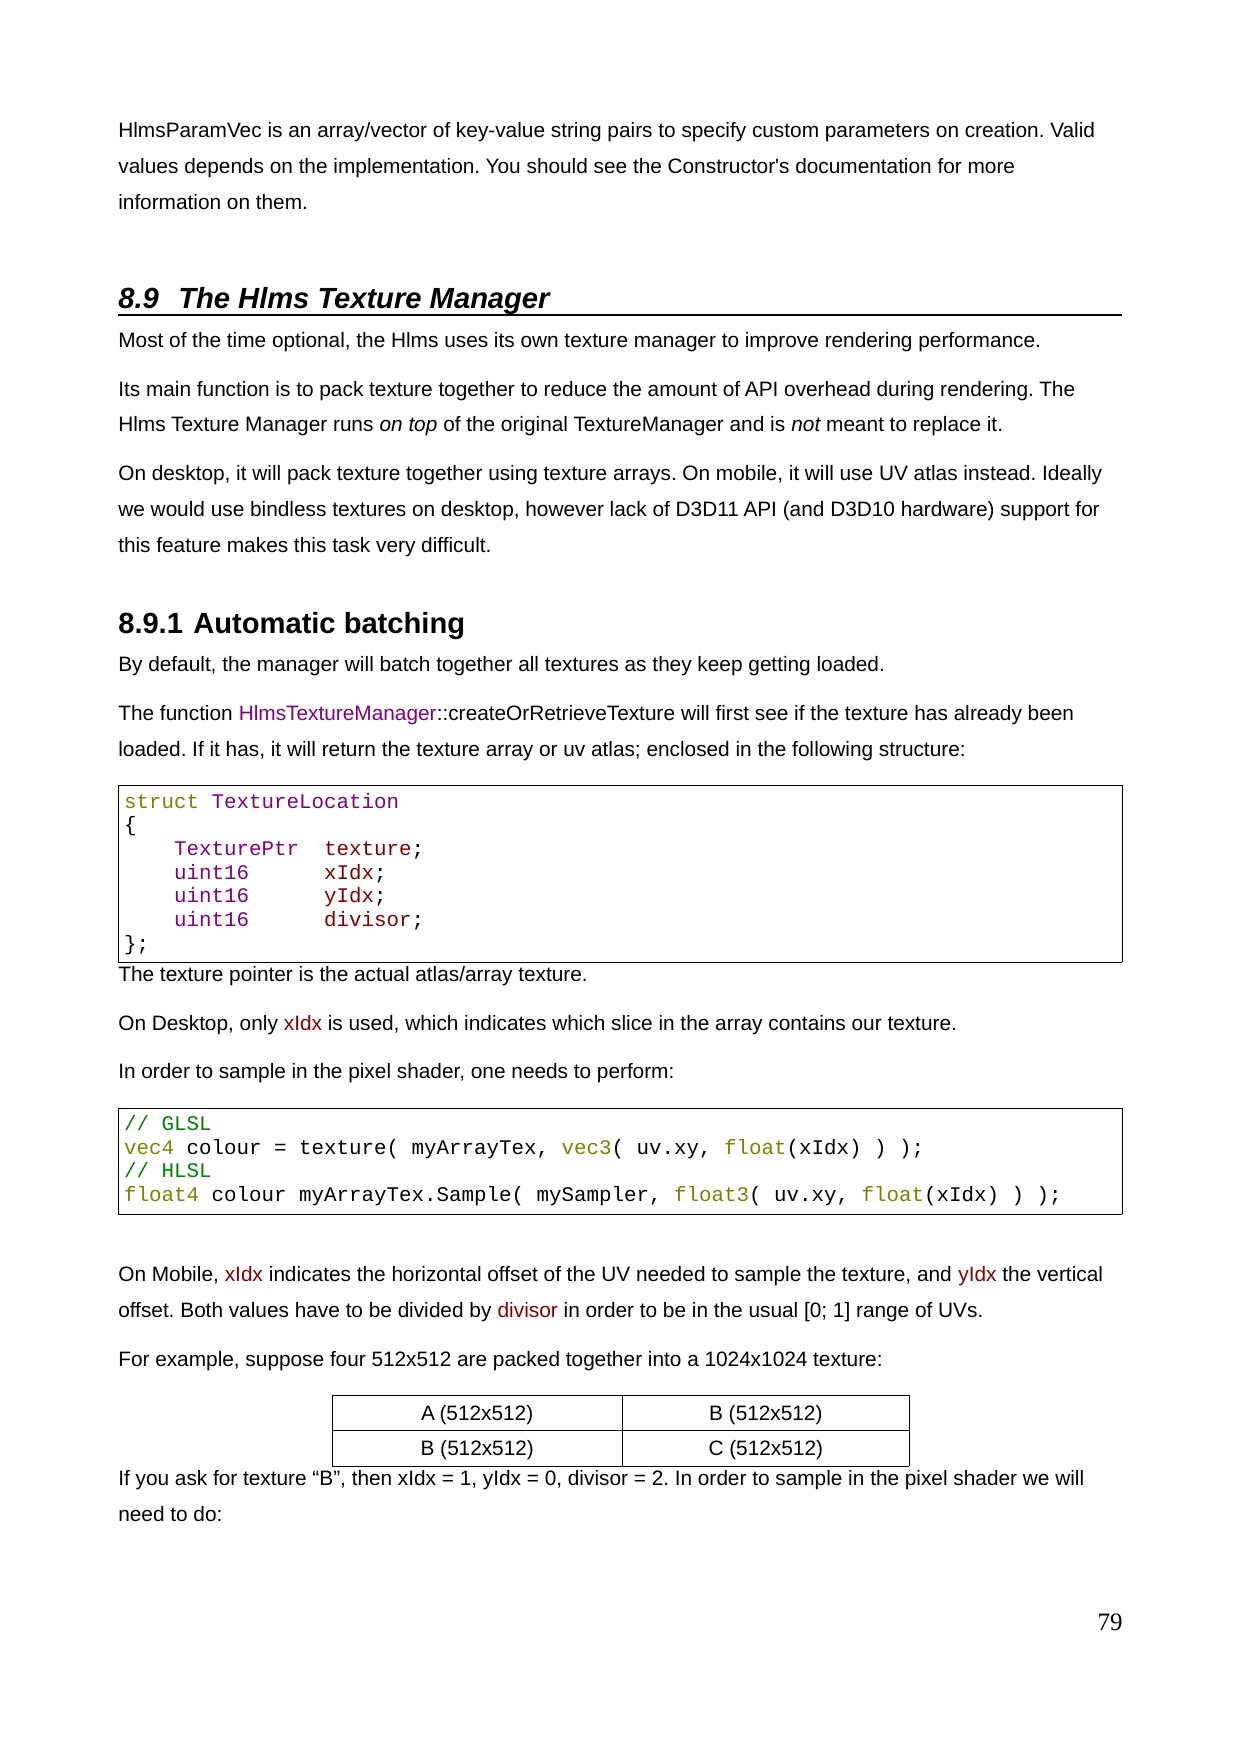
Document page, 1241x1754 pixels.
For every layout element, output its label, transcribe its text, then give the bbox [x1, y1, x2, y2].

text On Desktop, only xIdx is used, which indicates which slice in the array contains our texture. [118, 1011, 1122, 1034]
text By default, the manager will batch together all textures as they keep getting loaded. [118, 652, 1122, 676]
subtitle Automatic batching [118, 606, 1122, 639]
table_header A (512x512) [333, 1396, 622, 1430]
text On desktop, it will pack texture together using texture arrays. On mobile, it will use UV atlas instead. Ideally we would use bindless textures on desktop, however lack of D3D11 API (and D3D10 hardware) support for this feature makes this task very difficult. [118, 461, 1122, 557]
text Most of the time optional, the Hlms uses its own texture manager to improve rendering performance. [118, 328, 1122, 352]
text Its main function is to pack texture together to reduce the amount of API overhead during rendering. The Hlms Texture Manager runs on top of the original TextureManager and is not meant to replace it. [118, 376, 1122, 436]
text In order to sample in the pixel shader, one needs to perform: [118, 1059, 1122, 1083]
text HlmsParamVec is an array/vector of key-value string pairs to specify custom parameters on creation. Valid values depends on the implementation. You should see the Constructor's documentation for more information on them. [118, 118, 1122, 214]
text For example, suppose four 512x512 are packed together into a 1024x1024 texture: [118, 1346, 1122, 1370]
subtitle The Hlms Texture Manager [118, 281, 1122, 314]
table_cell B (512x512) [333, 1431, 622, 1466]
text The function HlmsTextureManager::createOrRetrieveTexture will first see if the texture has already been loaded. If it has, it will return the texture array or uv atlas; enclosed in the following structure: [118, 701, 1122, 760]
table_header // GLSL vec4 colour = texture( myArrayTex, vec3( uv.xy, float(xIdx) ) ); // HLSL float4 colour myArrayTex.Sample( mySampler, float3( uv.xy, float(xIdx) ) ); [119, 1109, 1122, 1213]
text On Mobile, xIdx indicates the horizontal offset of the UV needed to sample the texture, and yIdx the vertical offset. Both values have to be divided by divisor in order to be in the usual [0; 1] range of UVs. [118, 1262, 1122, 1322]
text If you ask for texture “B”, then xIdx = 1, yIdx = 0, divisor = 2. In order to sample in the pixel shader we will need to do: [118, 1466, 1122, 1526]
table_header struct TextureLocation { TexturePtr texture; uint16 xIdx; uint16 yIdx; uint16 divisor; }; [119, 786, 1122, 962]
table_header B (512x512) [623, 1396, 909, 1430]
text The texture pointer is the actual atlas/array texture. [118, 963, 1122, 986]
table_cell C (512x512) [623, 1431, 909, 1466]
